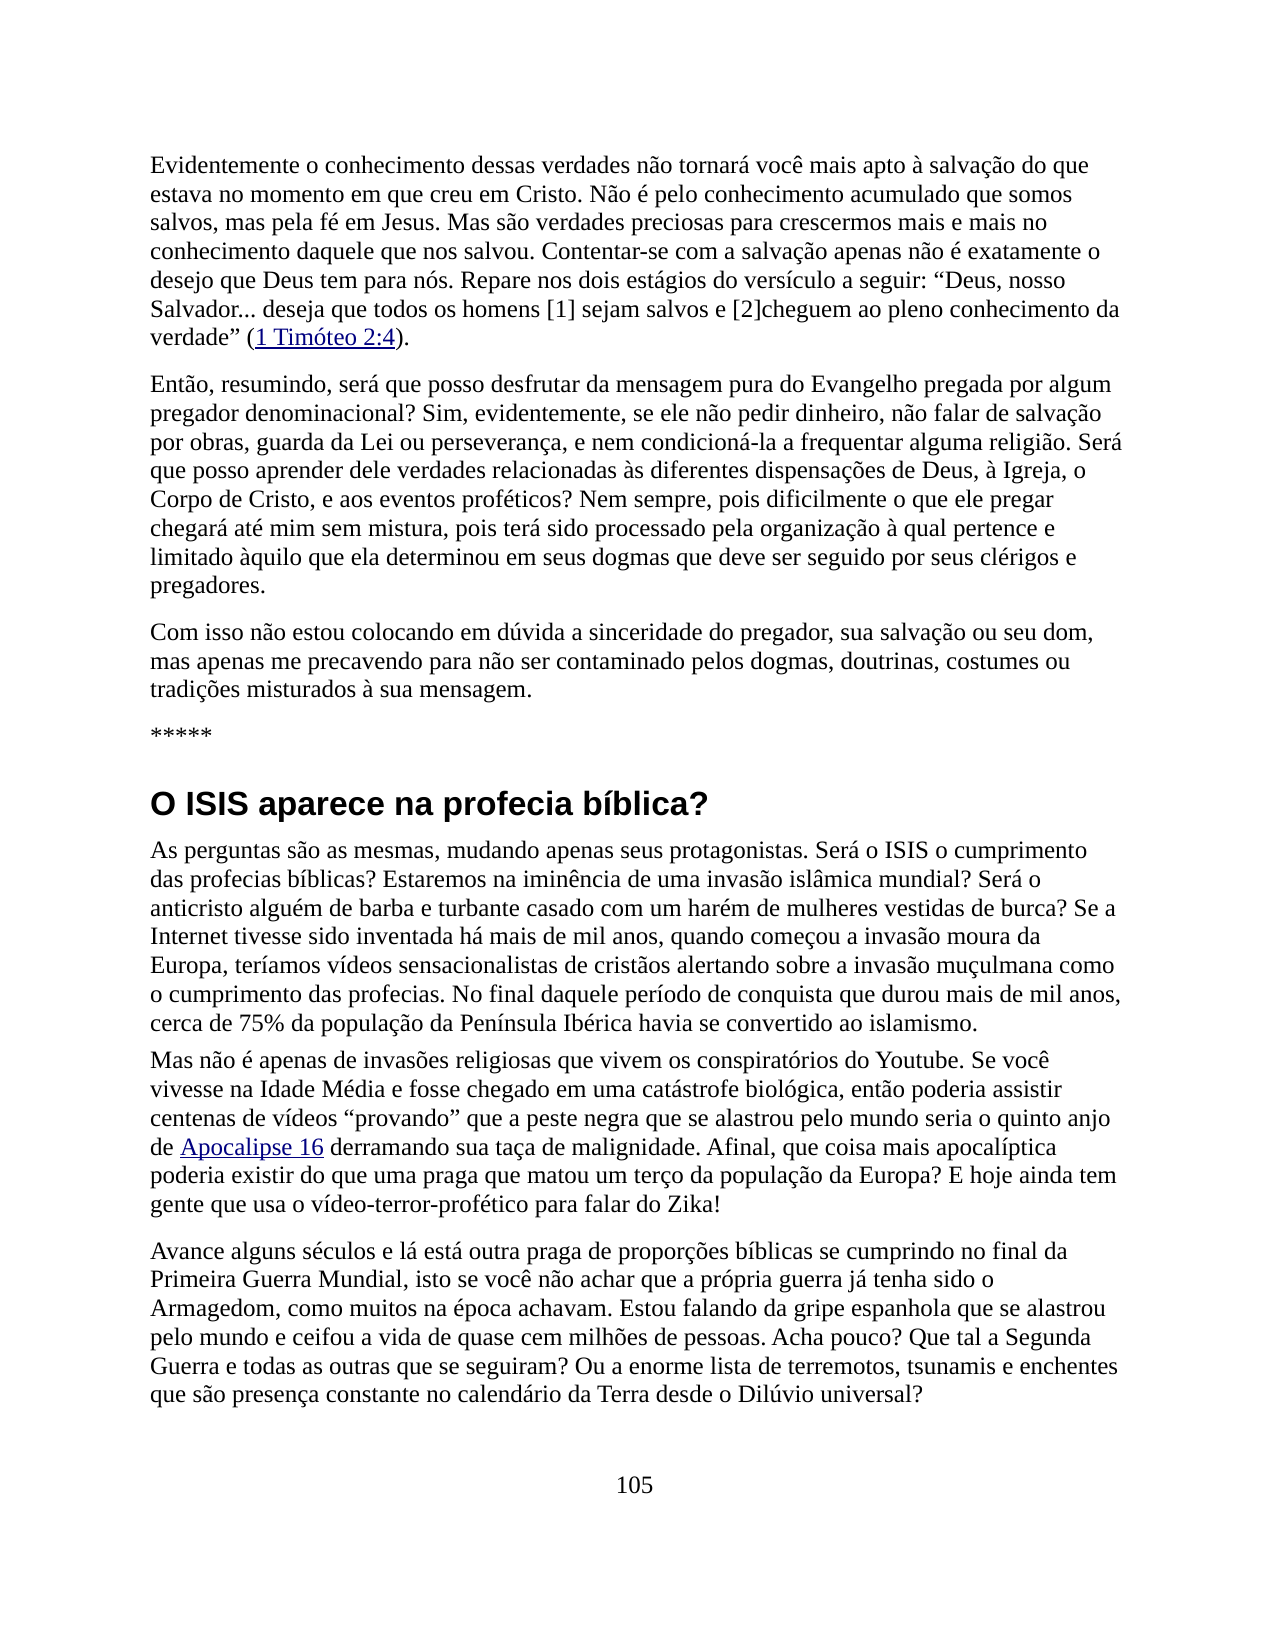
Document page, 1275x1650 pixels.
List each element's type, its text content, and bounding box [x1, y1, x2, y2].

text Mas não é apenas de invasões religiosas que vivem os conspiratórios do Youtube. Se você vivesse na Idade Média e fosse chegado em uma catástrofe biológica, então poderia assistir centenas de vídeos “provando” que a peste negra que se alastrou pelo mundo seria o quinto anjo de Apocalipse 16 derramando sua taça de malignidade. Afinal, que coisa mais apocalíptica poderia existir do que uma praga que matou um terço da população da Europa? E hoje ainda tem gente que usa o vídeo-terror-profético para falar do Zika! [150, 1045, 1125, 1218]
text Avance alguns séculos e lá está outra praga de proporções bíblicas se cumprindo no final da Primeira Guerra Mundial, isto se você não achar que a própria guerra já tenha sido o Armagedom, como muitos na época achavam. Estou falando da gripe espanhola que se alastrou pelo mundo e ceifou a vida de quase cem milhões de pessoas. Acha pouco? Que tal a Segunda Guerra e todas as outras que se seguiram? Ou a enorme lista de terremotos, tsunamis e enchentes que são presença constante no calendário da Terra desde o Dilúvio universal? [150, 1236, 1125, 1408]
subtitle O ISIS aparece na profecia bíblica? [150, 784, 1125, 823]
text As perguntas são as mesmas, mudando apenas seus protagonistas. Será o ISIS o cumprimento das profecias bíblicas? Estaremos na iminência de uma invasão islâmica mundial? Será o anticristo alguém de barba e turbante casado com um harém de mulheres vestidas de burca? Se a Internet tivesse sido inventada há mais de mil anos, quando começou a invasão moura da Europa, teríamos vídeos sensacionalistas de cristãos alertando sobre a invasão muçulmana como o cumprimento das profecias. No final daquele período de conquista que durou mais de mil anos, cerca de 75% da população da Península Ibérica havia se convertido ao islamismo. [150, 835, 1125, 1036]
text ***** [150, 721, 1125, 750]
text Com isso não estou colocando em dúvida a sinceridade do pregador, sua salvação ou seu dom, mas apenas me precavendo para não ser contaminado pelos dogmas, doutrinas, costumes ou tradições misturados à sua mensagem. [150, 617, 1125, 703]
text Então, resumindo, será que posso desfrutar da mensagem pura do Evangelho pregada por algum pregador denominacional? Sim, evidentemente, se ele não pedir dinheiro, não falar de salvação por obras, guarda da Lei ou perseverança, e nem condicioná-la a frequentar alguma religião. Será que posso aprender dele verdades relacionadas às diferentes dispensações de Deus, à Igreja, o Corpo de Cristo, e aos eventos proféticos? Nem sempre, pois dificilmente o que ele pregar chegará até mim sem mistura, pois terá sido processado pela organização à qual pertence e limitado àquilo que ela determinou em seus dogmas que deve ser seguido por seus clérigos e pregadores. [150, 369, 1125, 599]
text Evidentemente o conhecimento dessas verdades não tornará você mais apto à salvação do que estava no momento em que creu em Cristo. Não é pelo conhecimento acumulado que somos salvos, mas pela fé em Jesus. Mas são verdades preciosas para crescermos mais e mais no conhecimento daquele que nos salvou. Contentar-se com a salvação apenas não é exatamente o desejo que Deus tem para nós. Repare nos dois estágios do versículo a seguir: “Deus, nosso Salvador... deseja que todos os homens [1] sejam salvos e [2]cheguem ao pleno conhecimento da verdade” (1 Timóteo 2:4). [150, 150, 1125, 351]
